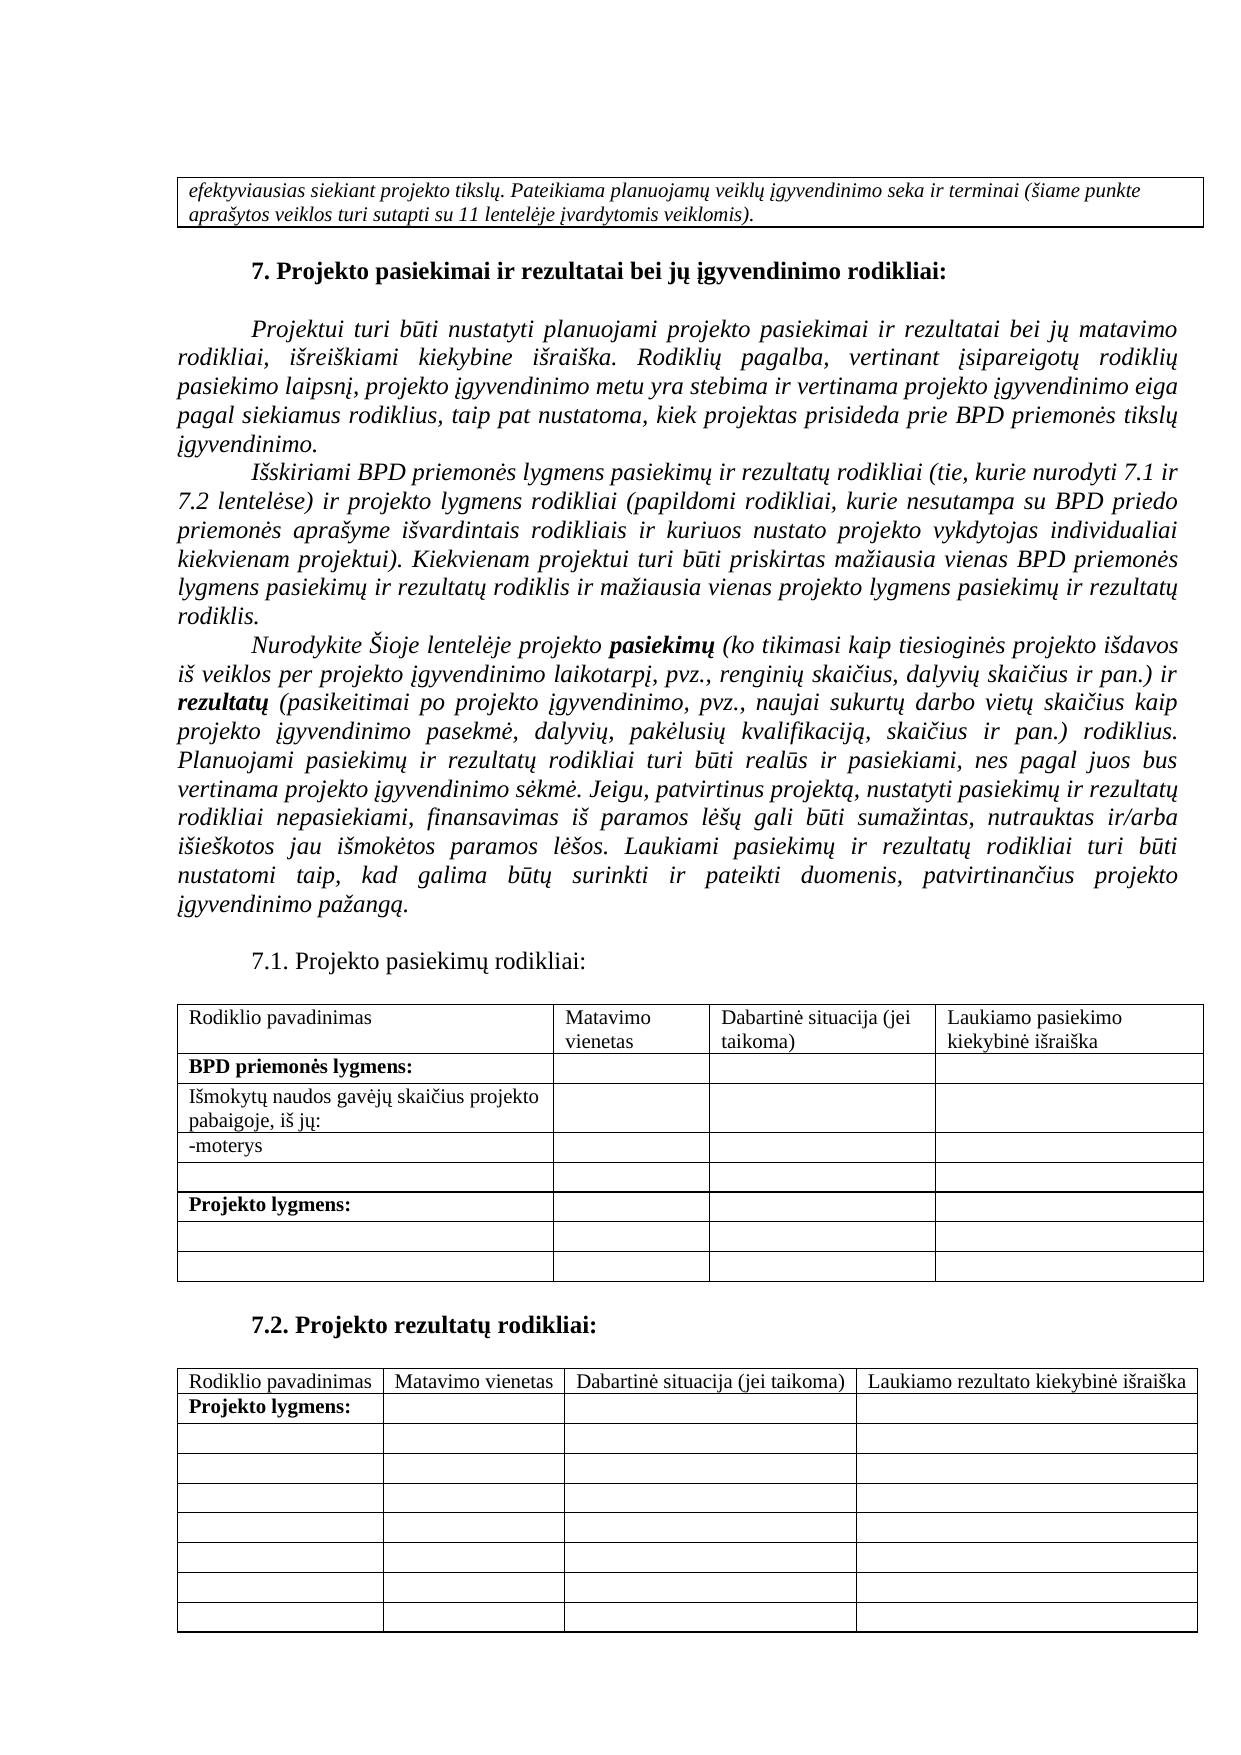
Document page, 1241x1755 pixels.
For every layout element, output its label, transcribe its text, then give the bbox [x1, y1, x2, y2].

table_cell [178, 1424, 383, 1453]
table_cell [178, 1573, 383, 1602]
table_cell [710, 1222, 935, 1251]
table_cell [936, 1222, 1203, 1251]
table_cell [710, 1084, 935, 1132]
table_cell [710, 1054, 935, 1083]
table_cell Išmokytų naudos gavėjų skaičius projekto pabaigoje, iš jų: [178, 1084, 553, 1132]
table_cell [936, 1133, 1203, 1162]
table_cell [936, 1163, 1203, 1191]
table_cell [565, 1454, 856, 1482]
table_cell [384, 1484, 564, 1512]
table_header Matavimo vienetas [554, 1005, 709, 1053]
table_cell [384, 1454, 564, 1482]
table_cell [936, 1054, 1203, 1083]
table_cell [936, 1193, 1203, 1221]
table_cell efektyviausias siekiant projekto tikslų. Pateikiama planuojamų veiklų įgyvendinimo seka ir terminai (šiame punkte aprašytos veiklos turi sutapti su 11 lentelėje įvardytomis veiklomis). [178, 178, 1203, 226]
table_cell [857, 1394, 1197, 1423]
table_cell [178, 1513, 383, 1542]
table_header Matavimo vienetas [384, 1369, 564, 1393]
table_cell [857, 1454, 1197, 1482]
table_cell Projekto lygmens: [178, 1193, 553, 1221]
table_header Rodiklio pavadinimas [178, 1369, 383, 1393]
text 7. Projekto pasiekimai ir rezultatai bei jų įgyvendinimo rodikliai: [177, 256, 1181, 285]
table_cell [384, 1513, 564, 1542]
table_cell [936, 1252, 1203, 1281]
table_cell [178, 1543, 383, 1572]
table_cell [178, 1603, 383, 1631]
table_cell [565, 1513, 856, 1542]
table_cell [384, 1424, 564, 1453]
table_cell [936, 1084, 1203, 1132]
table_cell [554, 1222, 709, 1251]
table_cell [857, 1543, 1197, 1572]
table_cell [857, 1603, 1197, 1631]
table_cell [178, 1163, 553, 1191]
table_cell [565, 1484, 856, 1512]
table_cell [565, 1394, 856, 1423]
text 7.2. Projekto rezultatų rodikliai: [177, 1311, 1181, 1339]
table_cell [710, 1193, 935, 1221]
table_cell [710, 1163, 935, 1191]
table_cell [178, 1484, 383, 1512]
table_cell [554, 1133, 709, 1162]
text Išskiriami BPD priemonės lygmens pasiekimų ir rezultatų rodikliai (tie, kurie nurodyti 7.1 ir 7.2 lentelėse) ir projekto lygmens rodikliai (papildomi rodikliai, kurie nesutampa su BPD priedo priemonės aprašyme išvardintais rodikliais ir kuriuos nustato projekto vykdytojas individualiai kiekvienam projektui). Kiekvienam projektui turi būti priskirtas mažiausia vienas BPD priemonės lygmens pasiekimų ir rezultatų rodiklis ir mažiausia vienas projekto lygmens pasiekimų ir rezultatų rodiklis. [177, 457, 1181, 630]
table_cell [565, 1424, 856, 1453]
text Projektui turi būti nustatyti planuojami projekto pasiekimai ir rezultatai bei jų matavimo rodikliai, išreiškiami kiekybine išraiška. Rodiklių pagalba, vertinant įsipareigotų rodiklių pasiekimo laipsnį, projekto įgyvendinimo metu yra stebima ir vertinama projekto įgyvendinimo eiga pagal siekiamus rodiklius, taip pat nustatoma, kiek projektas prisideda prie BPD priemonės tikslų įgyvendinimo. [177, 314, 1181, 457]
table_cell [710, 1252, 935, 1281]
table_cell [384, 1543, 564, 1572]
table_cell [565, 1573, 856, 1602]
table_cell -moterys [178, 1133, 553, 1162]
table_cell Projekto lygmens: [178, 1394, 383, 1423]
table_cell [178, 1454, 383, 1482]
table_cell [554, 1084, 709, 1132]
table_cell BPD priemonės lygmens: [178, 1054, 553, 1083]
table_header Dabartinė situacija (jei taikoma) [710, 1005, 935, 1053]
table_cell [384, 1573, 564, 1602]
table_cell [554, 1163, 709, 1191]
table_header Laukiamo pasiekimo kiekybinė išraiška [936, 1005, 1203, 1053]
table_cell [857, 1484, 1197, 1512]
table_cell [857, 1573, 1197, 1602]
table_header Dabartinė situacija (jei taikoma) [565, 1369, 856, 1393]
table_cell [178, 1252, 553, 1281]
text Nurodykite Šioje lentelėje projekto pasiekimų (ko tikimasi kaip tiesioginės projekto išdavos iš veiklos per projekto įgyvendinimo laikotarpį, pvz., renginių skaičius, dalyvių skaičius ir pan.) ir rezultatų (pasikeitimai po projekto įgyvendinimo, pvz., naujai sukurtų darbo vietų skaičius kaip projekto įgyvendinimo pasekmė, dalyvių, pakėlusių kvalifikaciją, skaičius ir pan.) rodiklius. Planuojami pasiekimų ir rezultatų rodikliai turi būti realūs ir pasiekiami, nes pagal juos bus vertinama projekto įgyvendinimo sėkmė. Jeigu, patvirtinus projektą, nustatyti pasiekimų ir rezultatų rodikliai nepasiekiami, finansavimas iš paramos lėšų gali būti sumažintas, nutrauktas ir/arba išieškotos jau išmokėtos paramos lėšos. Laukiami pasiekimų ir rezultatų rodikliai turi būti nustatomi taip, kad galima būtų surinkti ir pateikti duomenis, patvirtinančius projekto įgyvendinimo pažangą. [177, 630, 1181, 917]
table_cell [554, 1054, 709, 1083]
table_cell [178, 1222, 553, 1251]
table_header Rodiklio pavadinimas [178, 1005, 553, 1053]
table_cell [384, 1603, 564, 1631]
table_cell [565, 1603, 856, 1631]
text 7.1. Projekto pasiekimų rodikliai: [177, 946, 1181, 975]
table_cell [554, 1193, 709, 1221]
table_cell [857, 1424, 1197, 1453]
table_cell [554, 1252, 709, 1281]
table_cell [565, 1543, 856, 1572]
table_cell [710, 1133, 935, 1162]
table_cell [384, 1394, 564, 1423]
table_header Laukiamo rezultato kiekybinė išraiška [857, 1369, 1197, 1393]
table_cell [857, 1513, 1197, 1542]
